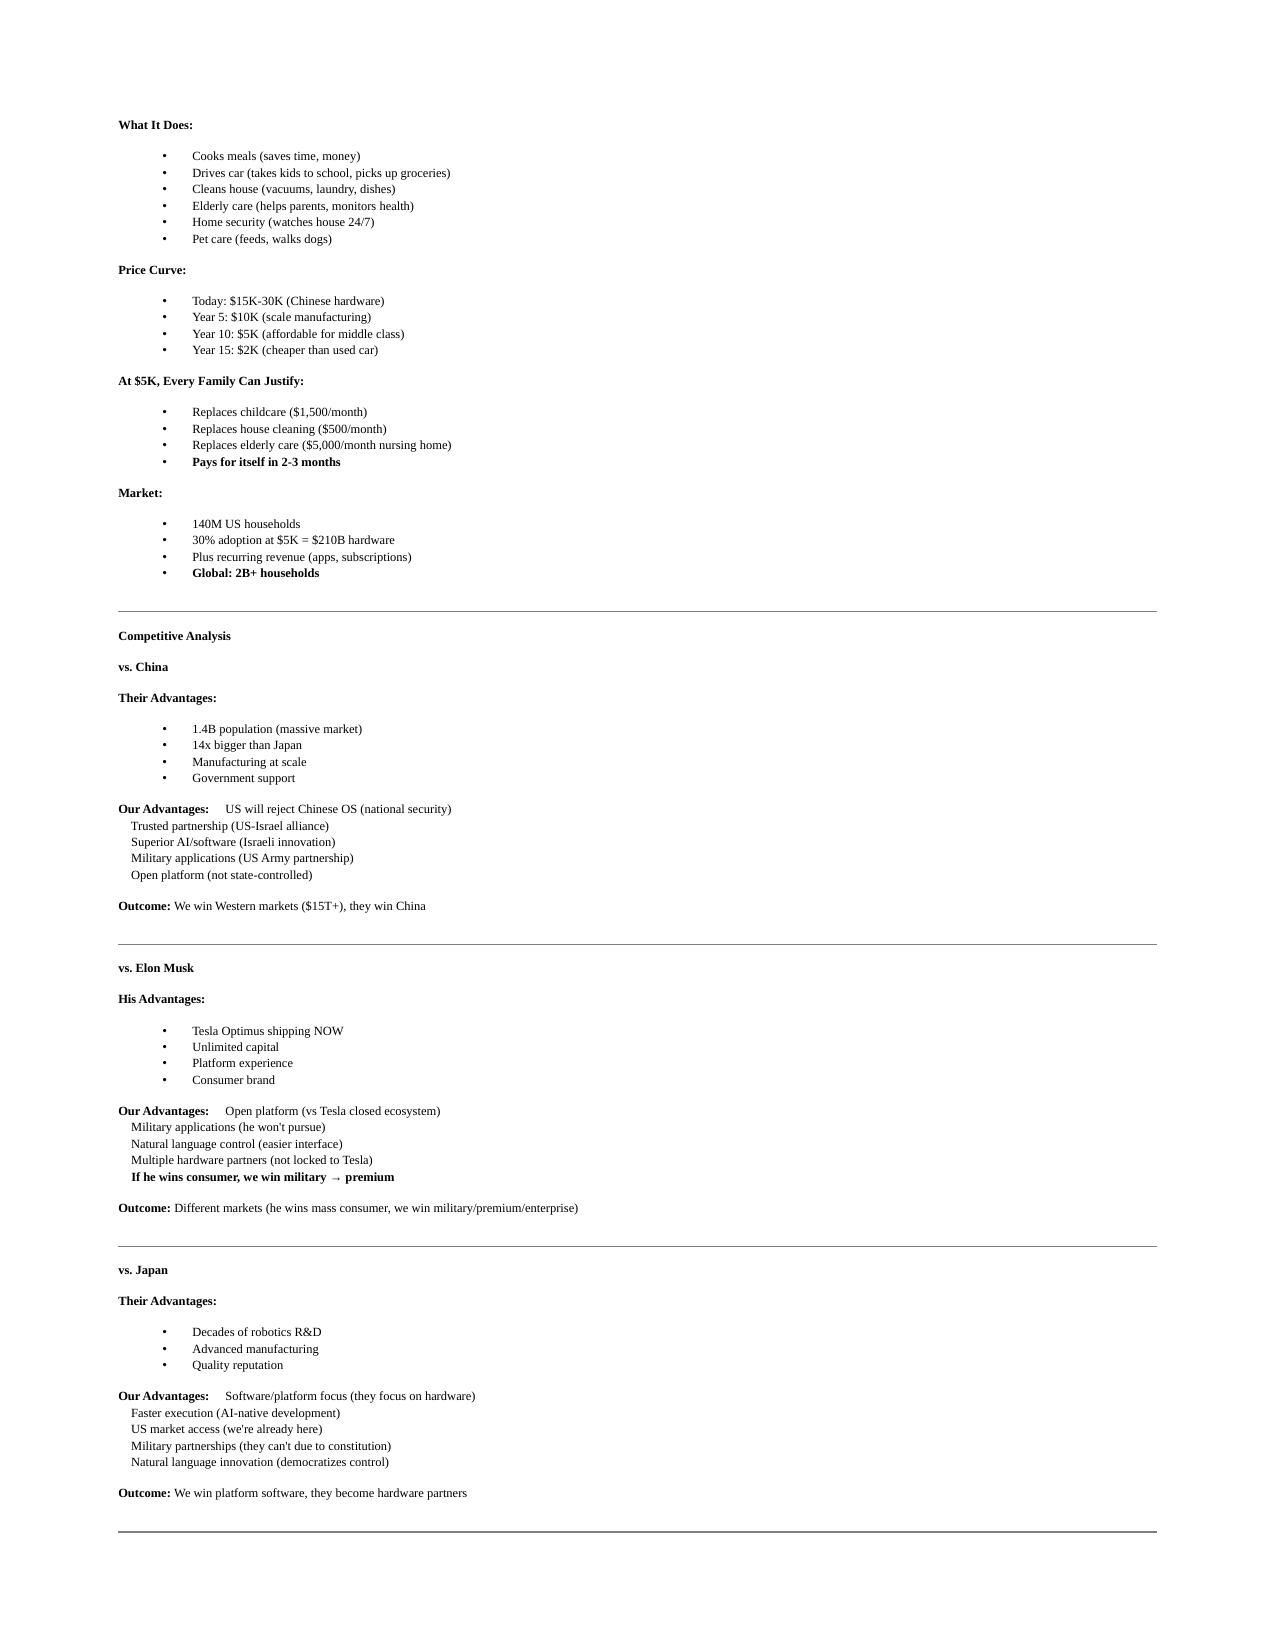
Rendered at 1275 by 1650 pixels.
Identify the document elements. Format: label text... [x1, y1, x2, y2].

list Unlimited capital [162, 1040, 1157, 1054]
list Plus recurring revenue (apps, subscriptions) [162, 549, 1157, 564]
text Their Advantages: [118, 690, 1157, 705]
text Outcome: We win Western markets ($15T+), they win China [118, 899, 1157, 913]
list Quality reputation [162, 1358, 1157, 1372]
list Drives car (takes kids to school, picks up groceries) [162, 166, 1157, 180]
text Our Advantages: ✅ US will reject Chinese OS (national security) ✅ Trusted partnership (US-Israel alliance) ✅ Superior AI/software (Israeli innovation) ✅ Military applications (US Army partnership) ✅ Open platform (not state-controlled) [118, 802, 1157, 882]
list Global: 2B+ households [162, 566, 1157, 580]
list Year 10: $5K (affordable for middle class) [162, 326, 1157, 341]
list Replaces elderly care ($5,000/month nursing home) [162, 438, 1157, 452]
text Outcome: Different markets (he wins mass consumer, we win military/premium/enterprise) [118, 1201, 1157, 1215]
list Advanced manufacturing [162, 1342, 1157, 1356]
list Today: $15K-30K (Chinese hardware) [162, 293, 1157, 308]
list Cleans house (vacuums, laundry, dishes) [162, 182, 1157, 196]
list Replaces house cleaning ($500/month) [162, 421, 1157, 436]
list Government support [162, 771, 1157, 785]
list 30% adoption at $5K = $210B hardware [162, 533, 1157, 547]
text Our Advantages: ✅ Open platform (vs Tesla closed ecosystem) ✅ Military applications (he won't pursue) ✅ Natural language control (easier interface) ✅ Multiple hardware partners (not locked to Tesla) ✅ If he wins consumer, we win military → premium [118, 1104, 1157, 1184]
list Year 5: $10K (scale manufacturing) [162, 310, 1157, 324]
list 14x bigger than Japan [162, 738, 1157, 752]
subtitle vs. Elon Musk [118, 961, 1157, 976]
list Replaces childcare ($1,500/month) [162, 405, 1157, 419]
text What It Does: [118, 118, 1157, 132]
list Year 15: $2K (cheaper than used car) [162, 343, 1157, 357]
list Home security (watches house 24/7) [162, 215, 1157, 229]
list Manufacturing at scale [162, 754, 1157, 769]
list Tesla Optimus shipping NOW [162, 1023, 1157, 1038]
list Pays for itself in 2-3 months [162, 454, 1157, 469]
list Elderly care (helps parents, monitors health) [162, 198, 1157, 213]
subtitle vs. Japan [118, 1263, 1157, 1277]
list 140M US households [162, 516, 1157, 531]
text Outcome: We win platform software, they become hardware partners [118, 1486, 1157, 1500]
list Cooks meals (saves time, money) [162, 149, 1157, 163]
subtitle Competitive Analysis [118, 628, 1157, 643]
text Their Advantages: [118, 1294, 1157, 1308]
list Platform experience [162, 1056, 1157, 1071]
text At $5K, Every Family Can Justify: [118, 374, 1157, 388]
text Price Curve: [118, 262, 1157, 277]
list Pet care (feeds, walks dogs) [162, 231, 1157, 246]
text His Advantages: [118, 992, 1157, 1007]
subtitle vs. China [118, 659, 1157, 674]
text Market: [118, 485, 1157, 500]
list Decades of robotics R&D [162, 1325, 1157, 1339]
list 1.4B population (massive market) [162, 721, 1157, 736]
text Our Advantages: ✅ Software/platform focus (they focus on hardware) ✅ Faster execution (AI-native development) ✅ US market access (we're already here) ✅ Military partnerships (they can't due to constitution) ✅ Natural language innovation (democratizes control) [118, 1389, 1157, 1469]
list Consumer brand [162, 1073, 1157, 1087]
